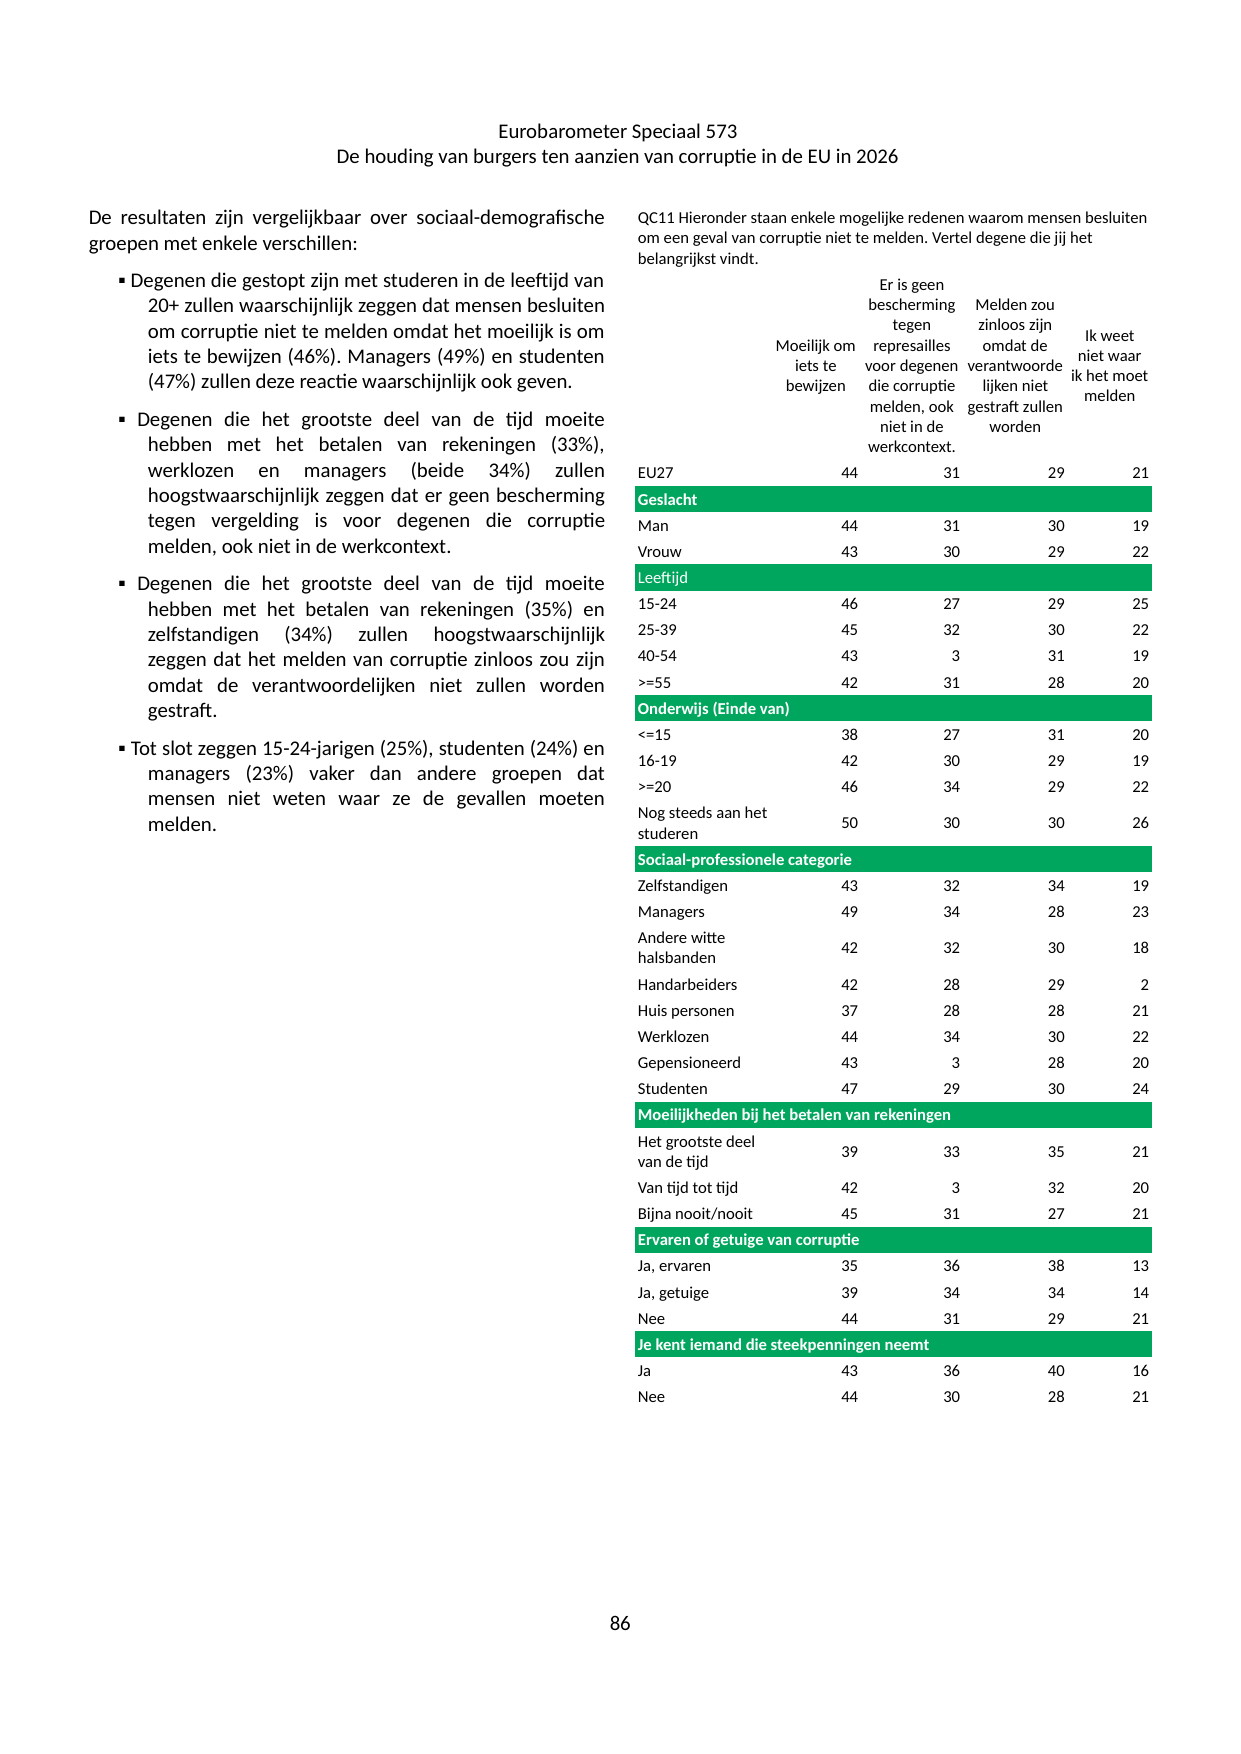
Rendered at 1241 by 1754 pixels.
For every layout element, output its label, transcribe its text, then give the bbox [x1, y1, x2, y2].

table_cell Zelfstandigen [635, 872, 770, 898]
table_cell 43 [770, 538, 861, 564]
table_cell EU27 [635, 460, 770, 486]
table_cell 3 [861, 1050, 963, 1076]
table_cell Andere witte halsbanden [635, 925, 770, 971]
table_cell 44 [770, 1384, 861, 1410]
table_cell 34 [963, 872, 1067, 898]
table_header QC11 Hieronder staan enkele mogelijke redenen waarom mensen besluiten om een geval van corruptie niet te melden. Vertel degene die jij het belangrijkst vindt. [635, 204, 1152, 271]
table_cell 30 [963, 512, 1067, 538]
table_cell Onderwijs (Einde van) [635, 695, 1152, 721]
table_cell 42 [770, 1174, 861, 1201]
table_cell 30 [861, 1384, 963, 1410]
table_cell 42 [770, 748, 861, 773]
table_cell Ja [635, 1358, 770, 1383]
table_cell 22 [1068, 617, 1152, 643]
table_cell 45 [770, 1201, 861, 1227]
table_cell 20 [1068, 1174, 1152, 1201]
table_cell Leeftijd [635, 564, 1152, 591]
table_cell 30 [963, 617, 1067, 643]
table_cell 34 [861, 1279, 963, 1305]
table_cell 32 [861, 872, 963, 898]
table_cell 37 [770, 997, 861, 1023]
table_cell 28 [963, 1384, 1067, 1410]
table_cell 28 [861, 997, 963, 1023]
table_cell Van tijd tot tijd [635, 1174, 770, 1201]
table_cell 36 [861, 1358, 963, 1383]
table_cell Ja, getuige [635, 1279, 770, 1305]
table_cell 29 [963, 748, 1067, 773]
table_cell 38 [963, 1253, 1067, 1279]
table_cell 40-54 [635, 643, 770, 669]
table_cell 44 [770, 1305, 861, 1331]
table_cell 14 [1068, 1279, 1152, 1305]
table_cell <=15 [635, 721, 770, 747]
table_cell Het grootste deel van de tijd [635, 1128, 770, 1174]
table_cell 32 [861, 925, 963, 971]
table_cell 30 [963, 925, 1067, 971]
table_cell Vrouw [635, 538, 770, 564]
table_cell Gepensioneerd [635, 1050, 770, 1076]
table_cell 31 [963, 721, 1067, 747]
table_cell 30 [861, 538, 963, 564]
table_cell 31 [861, 460, 963, 486]
table_cell 29 [861, 1076, 963, 1102]
table_cell Managers [635, 899, 770, 924]
table_cell 32 [861, 617, 963, 643]
table_cell 34 [861, 1023, 963, 1049]
table_cell 21 [1068, 1384, 1152, 1410]
table_cell 22 [1068, 774, 1152, 800]
table_cell 32 [963, 1174, 1067, 1201]
table_cell 18 [1068, 925, 1152, 971]
table_cell 30 [963, 1023, 1067, 1049]
table_cell 25-39 [635, 617, 770, 643]
table_cell 20 [1068, 721, 1152, 747]
table_cell 28 [861, 971, 963, 997]
table_cell 28 [963, 669, 1067, 695]
table_cell 33 [861, 1128, 963, 1174]
table_cell 28 [963, 1050, 1067, 1076]
table_cell 42 [770, 971, 861, 997]
table_cell Geslacht [635, 486, 1152, 512]
table_cell 34 [861, 899, 963, 924]
table_cell 21 [1068, 460, 1152, 486]
table_cell 43 [770, 1358, 861, 1383]
table_cell 39 [770, 1279, 861, 1305]
table_cell 19 [1068, 872, 1152, 898]
table_cell Nog steeds aan het studeren [635, 800, 770, 846]
table_cell Man [635, 512, 770, 538]
table_cell Bijna nooit/nooit [635, 1201, 770, 1227]
table_cell 27 [861, 721, 963, 747]
table_cell 28 [963, 899, 1067, 924]
table_cell 45 [770, 617, 861, 643]
table_cell Huis personen [635, 997, 770, 1023]
table_cell 29 [963, 538, 1067, 564]
table_cell Studenten [635, 1076, 770, 1102]
table_cell Ja, ervaren [635, 1253, 770, 1279]
table_cell 16-19 [635, 748, 770, 773]
table_cell Je kent iemand die steekpenningen neemt [635, 1331, 1152, 1357]
table_cell 3 [861, 643, 963, 669]
table_cell 13 [1068, 1253, 1152, 1279]
table_cell 42 [770, 925, 861, 971]
table_cell 26 [1068, 800, 1152, 846]
text ▪ Degenen die gestopt zijn met studeren in de leeftijd van 20+ zullen waarschijnlijk zeggen dat mensen besluiten om corruptie niet te melden omdat het moeilijk is om iets te bewijzen (46%). Managers (49%) en studenten (47%) zullen deze reactie waarschijnlijk ook geven. [118, 267, 605, 394]
table_cell 43 [770, 872, 861, 898]
table_cell 50 [770, 800, 861, 846]
table_cell 44 [770, 460, 861, 486]
table_cell 23 [1068, 899, 1152, 924]
table_cell 34 [963, 1279, 1067, 1305]
text ▪ Tot slot zeggen 15-24-jarigen (25%), studenten (24%) en managers (23%) vaker dan andere groepen dat mensen niet weten waar ze de gevallen moeten melden. [118, 735, 605, 836]
table_cell 35 [963, 1128, 1067, 1174]
table_cell 3 [861, 1174, 963, 1201]
text ▪ Degenen die het grootste deel van de tijd moeite hebben met het betalen van rekeningen (35%) en zelfstandigen (34%) zullen hoogstwaarschijnlijk zeggen dat het melden van corruptie zinloos zou zijn omdat de verantwoordelijken niet zullen worden gestraft. [118, 570, 605, 723]
table_cell 31 [861, 1305, 963, 1331]
table_cell 21 [1068, 1128, 1152, 1174]
table_cell 29 [963, 460, 1067, 486]
table_cell Moeilijk om iets te bewijzen [770, 271, 861, 460]
table_cell Nee [635, 1305, 770, 1331]
table_cell 38 [770, 721, 861, 747]
table_cell Ervaren of getuige van corruptie [635, 1227, 1152, 1253]
table_cell 36 [861, 1253, 963, 1279]
table_cell 43 [770, 1050, 861, 1076]
table_cell 28 [963, 997, 1067, 1023]
table_cell 31 [861, 512, 963, 538]
table_cell Ik weet niet waar ik het moet melden [1068, 271, 1152, 460]
table_cell 2 [1068, 971, 1152, 997]
table_cell 27 [963, 1201, 1067, 1227]
text ▪ Degenen die het grootste deel van de tijd moeite hebben met het betalen van rekeningen (33%), werklozen en managers (beide 34%) zullen hoogstwaarschijnlijk zeggen dat er geen bescherming tegen vergelding is voor degenen die corruptie melden, ook niet in de werkcontext. [118, 406, 605, 558]
table_cell Er is geen bescherming tegen represailles voor degenen die corruptie melden, ook niet in de werkcontext. [861, 271, 963, 460]
table_cell [635, 271, 770, 460]
table_cell 20 [1068, 1050, 1152, 1076]
table_cell 21 [1068, 1201, 1152, 1227]
table_cell 39 [770, 1128, 861, 1174]
table_cell 35 [770, 1253, 861, 1279]
table_cell 43 [770, 643, 861, 669]
table_cell 30 [963, 1076, 1067, 1102]
table_cell 42 [770, 669, 861, 695]
table_cell Nee [635, 1384, 770, 1410]
table_cell 27 [861, 591, 963, 617]
table_cell Melden zou zinloos zijn omdat de verantwoordelijken niet gestraft zullen worden [963, 271, 1067, 460]
table_cell 31 [963, 643, 1067, 669]
table_cell 19 [1068, 512, 1152, 538]
table_cell 24 [1068, 1076, 1152, 1102]
table_cell 44 [770, 512, 861, 538]
table_cell Moeilijkheden bij het betalen van rekeningen [635, 1102, 1152, 1128]
table_cell >=55 [635, 669, 770, 695]
table_cell 21 [1068, 997, 1152, 1023]
table_cell 29 [963, 971, 1067, 997]
table_cell 31 [861, 1201, 963, 1227]
table_cell 30 [861, 800, 963, 846]
table_cell 19 [1068, 748, 1152, 773]
table_cell 29 [963, 774, 1067, 800]
table_cell 15-24 [635, 591, 770, 617]
table_cell Werklozen [635, 1023, 770, 1049]
table_cell Sociaal-professionele categorie [635, 846, 1152, 872]
table_cell 29 [963, 1305, 1067, 1331]
table_cell 19 [1068, 643, 1152, 669]
table_cell 30 [963, 800, 1067, 846]
table_cell 40 [963, 1358, 1067, 1383]
table_cell 44 [770, 1023, 861, 1049]
table_cell 31 [861, 669, 963, 695]
table_cell 20 [1068, 669, 1152, 695]
table_cell Handarbeiders [635, 971, 770, 997]
table_cell 22 [1068, 1023, 1152, 1049]
table_cell 46 [770, 591, 861, 617]
table_cell 34 [861, 774, 963, 800]
table_cell 22 [1068, 538, 1152, 564]
text De resultaten zijn vergelijkbaar over sociaal-demografische groepen met enkele verschillen: [88, 204, 605, 255]
table_cell 47 [770, 1076, 861, 1102]
table_cell 49 [770, 899, 861, 924]
table_cell 25 [1068, 591, 1152, 617]
table_cell 21 [1068, 1305, 1152, 1331]
table_cell >=20 [635, 774, 770, 800]
table_cell 16 [1068, 1358, 1152, 1383]
table_cell 30 [861, 748, 963, 773]
table_cell 29 [963, 591, 1067, 617]
table_cell 46 [770, 774, 861, 800]
